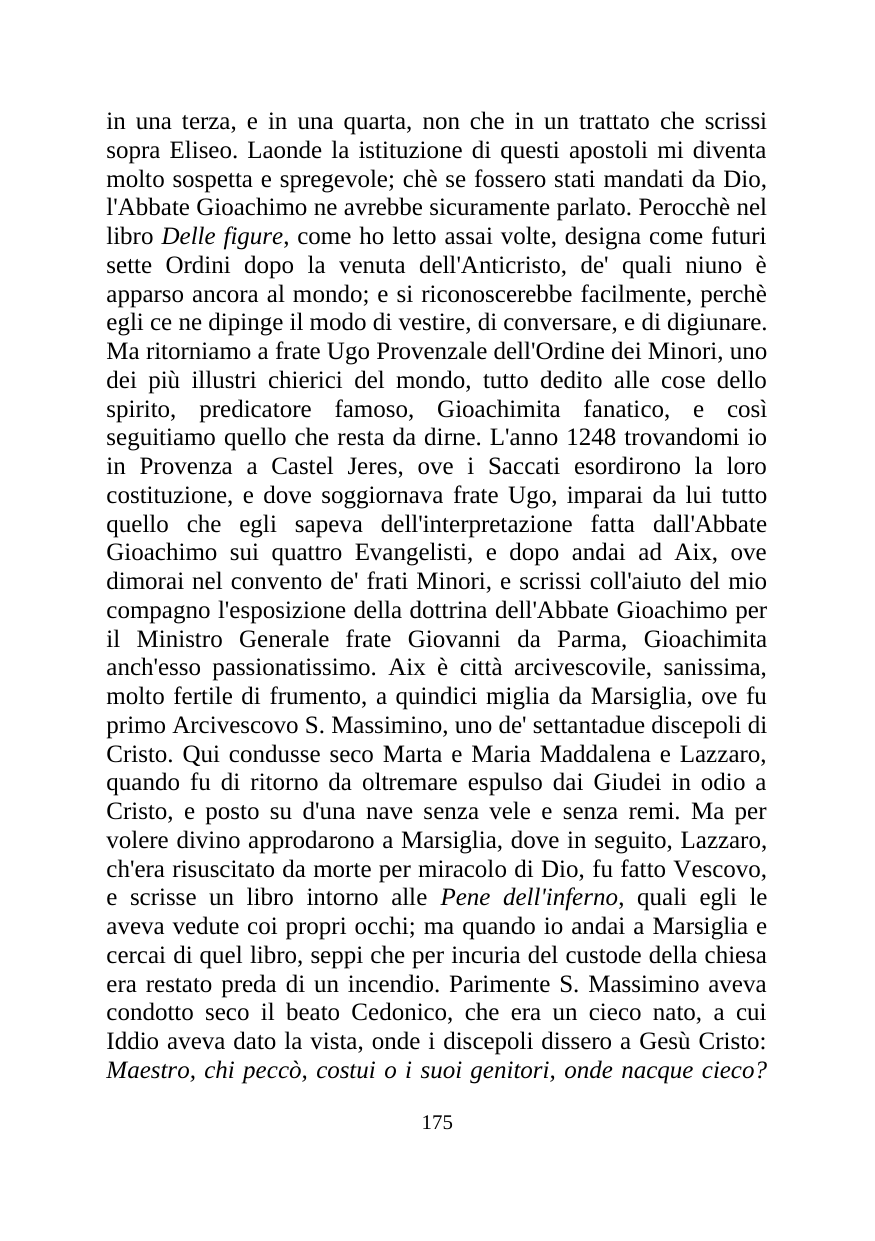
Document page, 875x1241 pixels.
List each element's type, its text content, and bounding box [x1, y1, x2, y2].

text in una terza, e in una quarta, non che in un trattato che scrissi sopra Eliseo. Laonde la istituzione di questi apostoli mi diventa molto sospetta e spregevole; chè se fossero stati mandati da Dio, l'Abbate Gioachimo ne avrebbe sicuramente parlato. Perocchè nel libro Delle figure, come ho letto assai volte, designa come futuri sette Ordini dopo la venuta dell'Anticristo, de' quali niuno è apparso ancora al mondo; e si riconoscerebbe facilmente, perchè egli ce ne dipinge il modo di vestire, di conversare, e di digiunare. Ma ritorniamo a frate Ugo Provenzale dell'Ordine dei Minori, uno dei più illustri chierici del mondo, tutto dedito alle cose dello spirito, predicatore famoso, Gioachimita fanatico, e così seguitiamo quello che resta da dirne. L'anno 1248 trovandomi io in Provenza a Castel Jeres, ove i Saccati esordirono la loro costituzione, e dove soggiornava frate Ugo, imparai da lui tutto quello che egli sapeva dell'interpretazione fatta dall'Abbate Gioachimo sui quattro Evangelisti, e dopo andai ad Aix, ove dimorai nel convento de' frati Minori, e scrissi coll'aiuto del mio compagno l'esposizione della dottrina dell'Abbate Gioachimo per il Ministro Generale frate Giovanni da Parma, Gioachimita anch'esso passionatissimo. Aix è città arcivescovile, sanissima, molto fertile di frumento, a quindici miglia da Marsiglia, ove fu primo Arcivescovo S. Massimino, uno de' settantadue discepoli di Cristo. Qui condusse seco Marta e Maria Maddalena e Lazzaro, quando fu di ritorno da oltremare espulso dai Giudei in odio a Cristo, e posto su d'una nave senza vele e senza remi. Ma per volere divino approdarono a Marsiglia, dove in seguito, Lazzaro, ch'era risuscitato da morte per miracolo di Dio, fu fatto Vescovo, e scrisse un libro intorno alle Pene dell'inferno, quali egli le aveva vedute coi propri occhi; ma quando io andai a Marsiglia e cercai di quel libro, seppi che per incuria del custode della chiesa era restato preda di un incendio. Parimente S. Massimino aveva condotto seco il beato Cedonico, che era un cieco nato, a cui Iddio aveva dato la vista, onde i discepoli dissero a Gesù Cristo: Maestro, chi peccò, costui o i suoi genitori, onde nacque cieco? [106, 106, 768, 1084]
